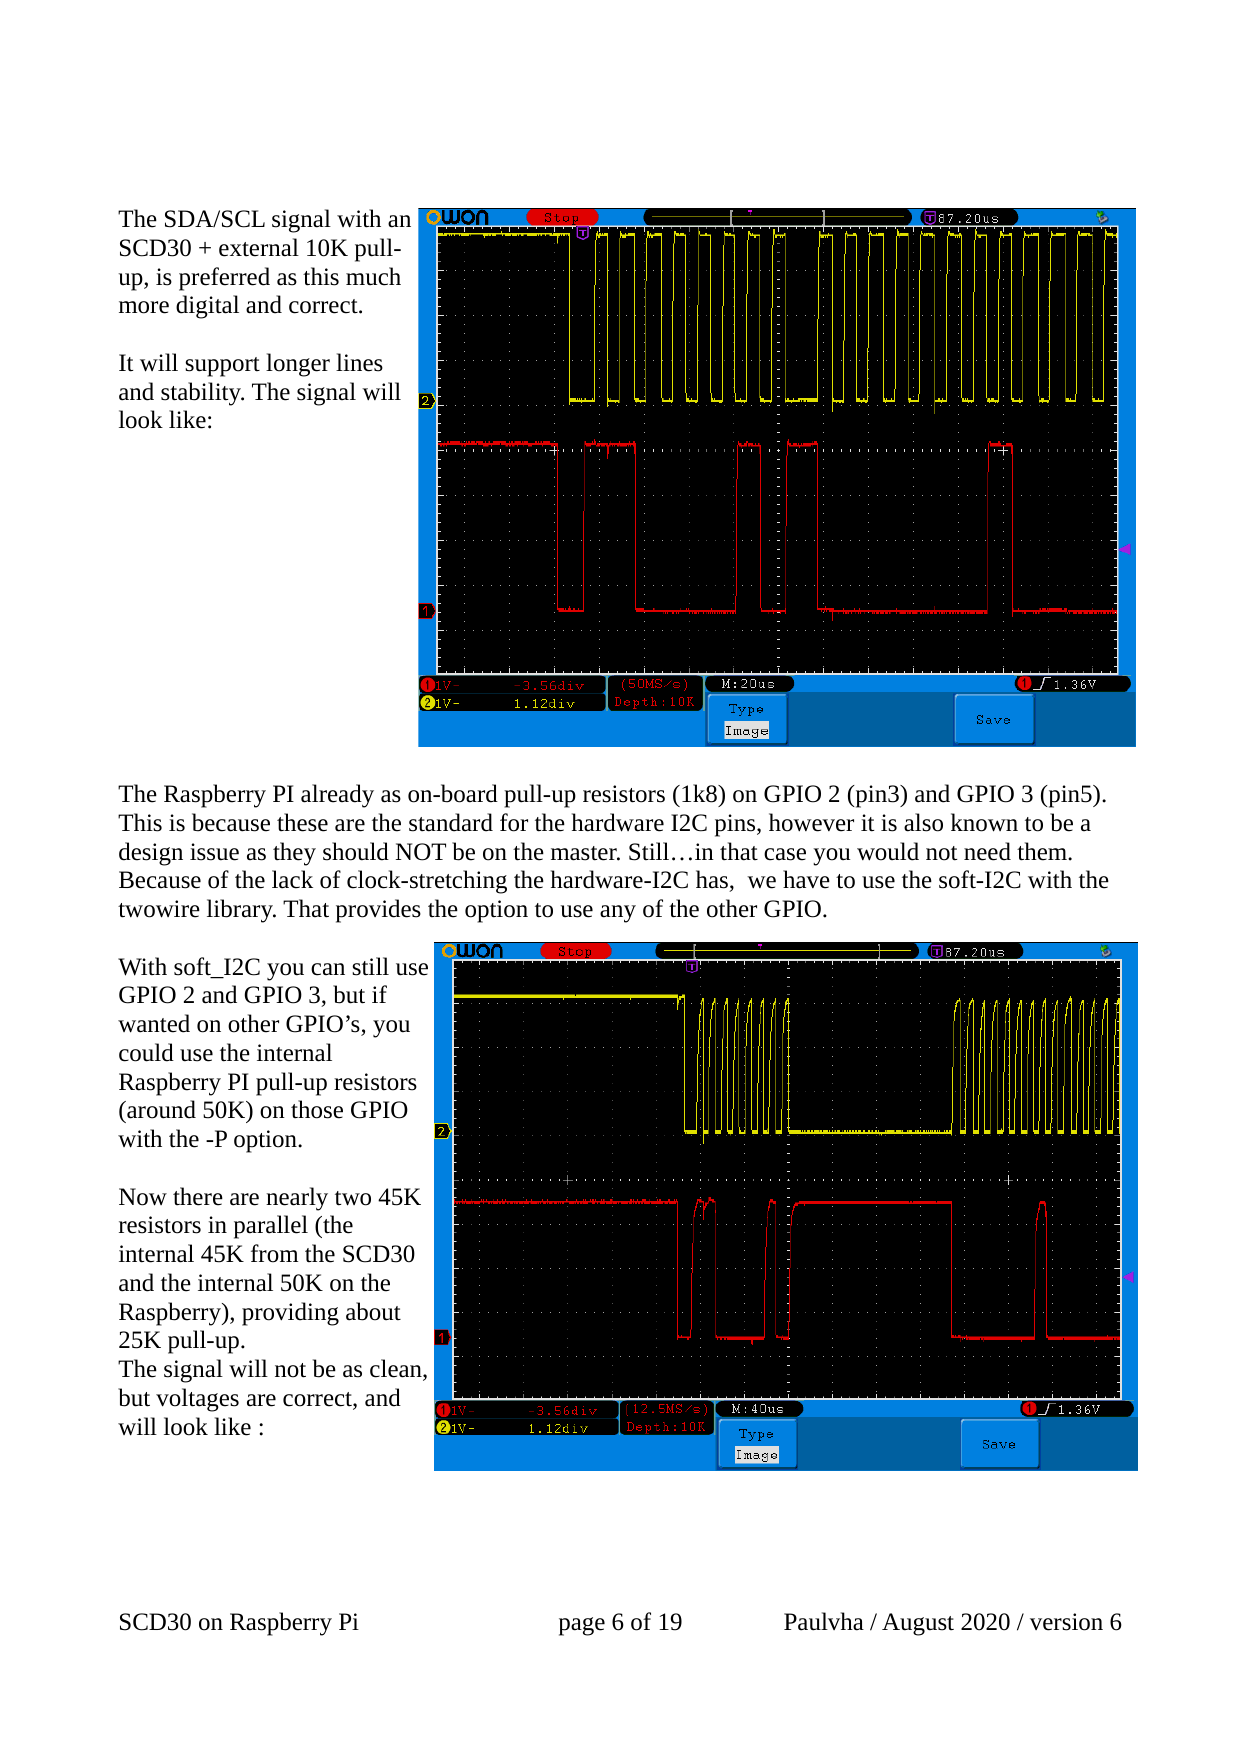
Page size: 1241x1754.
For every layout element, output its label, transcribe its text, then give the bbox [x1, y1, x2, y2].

text The Raspberry PI already as on-board pull-up resistors (1k8) on GPIO 2 (pin3) and GPIO 3 (pin5). This is because these are the standard for the hardware I2C pins, however it is also known to be a design issue as they should NOT be on the master. Still…in that case you would not need them. [118, 779, 1122, 866]
text The SDA/SCL signal with an SCD30 + external 10K pull-up, is preferred as this much more digital and correct. [118, 204, 1122, 319]
picture [434, 942, 1138, 1471]
text Because of the lack of clock-stretching the hardware-I2C has, we have to use the soft-I2C with the twowire library. That provides the option to use any of the other GPIO. [118, 866, 1122, 923]
text Now there are nearly two 45K resistors in parallel (the internal 45K from the SCD30 and the internal 50K on the Raspberry), providing about 25K pull-up. [118, 1182, 434, 1354]
text The signal will not be as clean, but voltages are correct, and will look like : [118, 1354, 434, 1441]
text It will support longer lines and stability. The signal will look like: [118, 348, 418, 434]
picture [418, 208, 1136, 747]
text With soft_I2C you can still use GPIO 2 and GPIO 3, but if wanted on other GPIO’s, you could use the internal Raspberry PI pull-up resistors (around 50K) on those GPIO with the -P option. [118, 952, 434, 1153]
